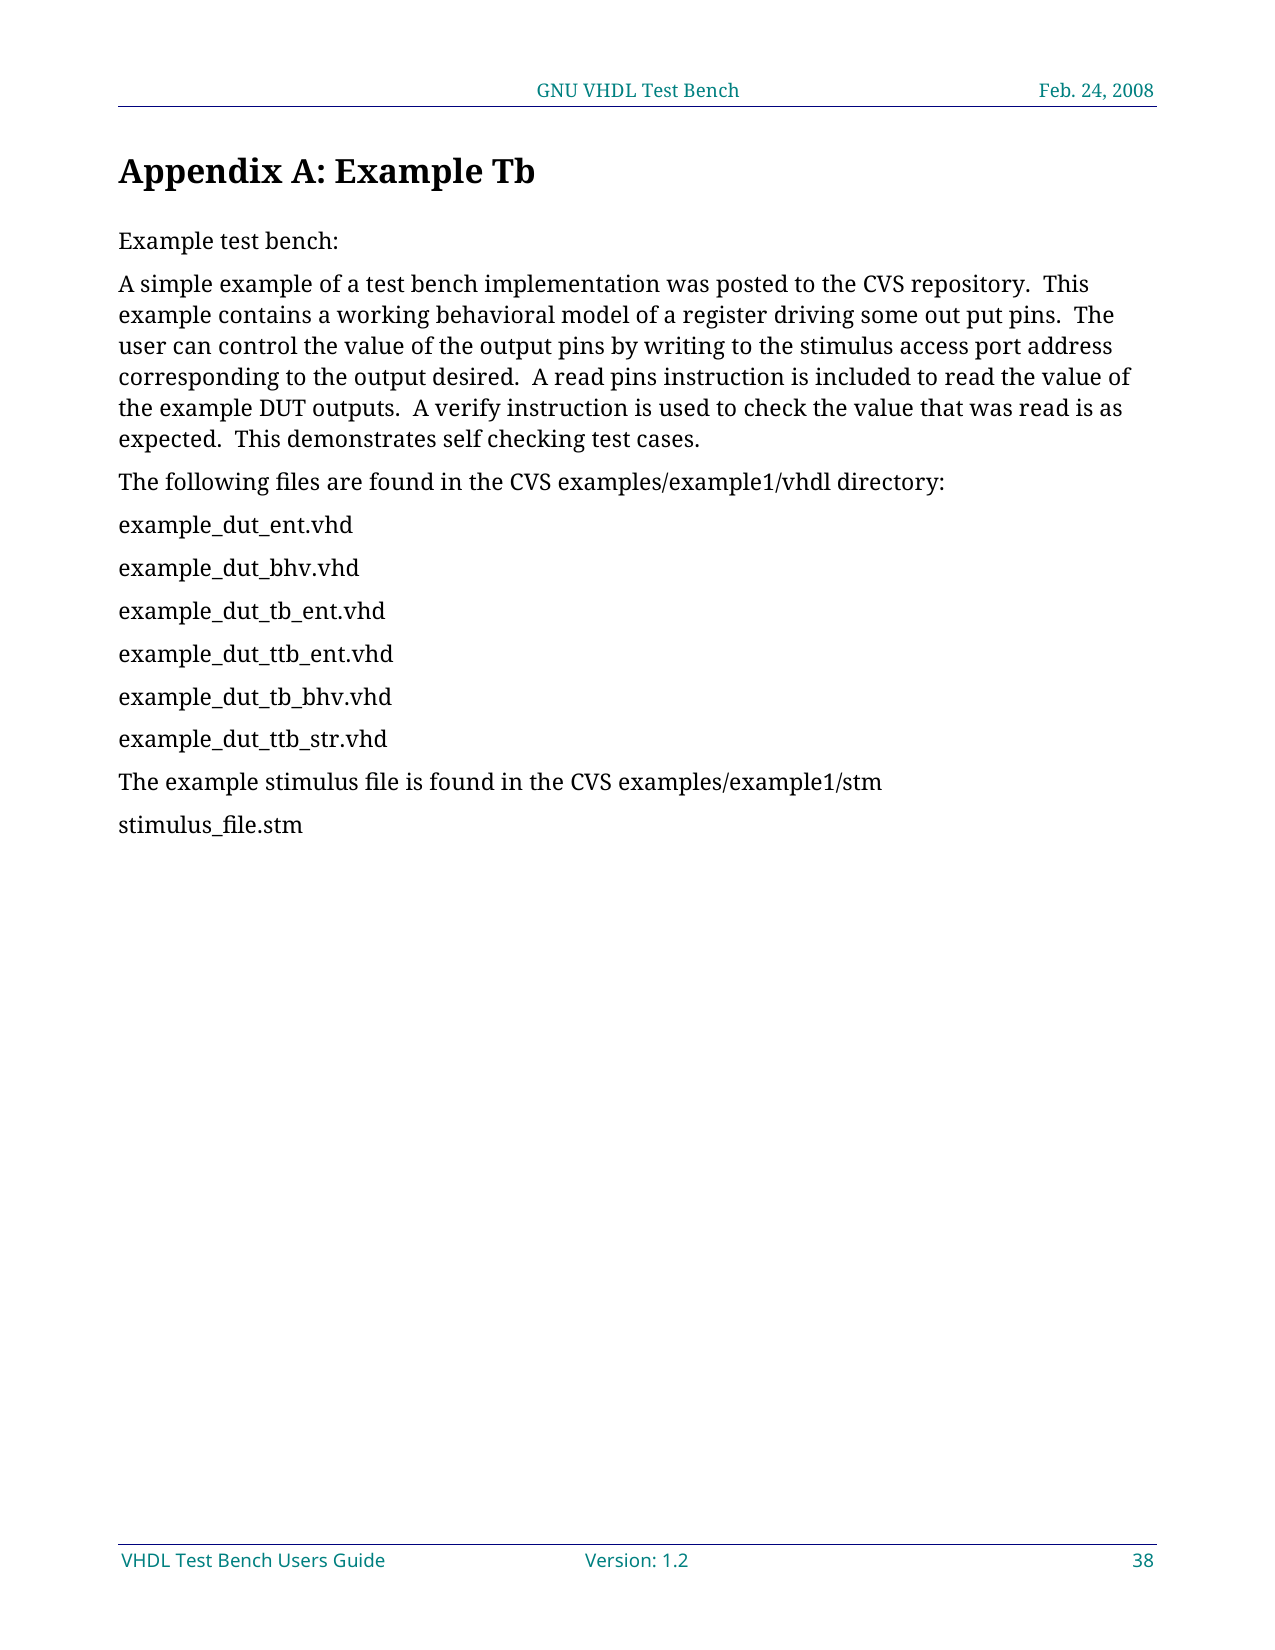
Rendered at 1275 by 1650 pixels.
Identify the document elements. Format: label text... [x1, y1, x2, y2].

text example_dut_bhv.vhd [118, 552, 1157, 583]
text stimulus_file.stm [118, 809, 1157, 840]
text The following files are found in the CVS examples/example1/vhdl directory: [118, 466, 1157, 497]
text example_dut_ent.vhd [118, 509, 1157, 540]
text example_dut_tb_ent.vhd [118, 594, 1157, 626]
text example_dut_ttb_str.vhd [118, 723, 1157, 754]
text example_dut_tb_bhv.vhd [118, 680, 1157, 711]
text The example stimulus file is found in the CVS examples/example1/stm [118, 766, 1157, 797]
text Appendix A: Example tb [118, 148, 1157, 194]
text A simple example of a test bench implementation was posted to the CVS repository. This example contains a working behavioral model of a register driving some out put pins. The user can control the value of the output pins by writing to the stimulus access port address corresponding to the output desired. A read pins instruction is included to read the value of the example DUT outputs. A verify instruction is used to check the value that was read is as expected. This demonstrates self checking test cases. [118, 268, 1157, 454]
text example_dut_ttb_ent.vhd [118, 637, 1157, 668]
text Example test bench: [118, 225, 1157, 256]
